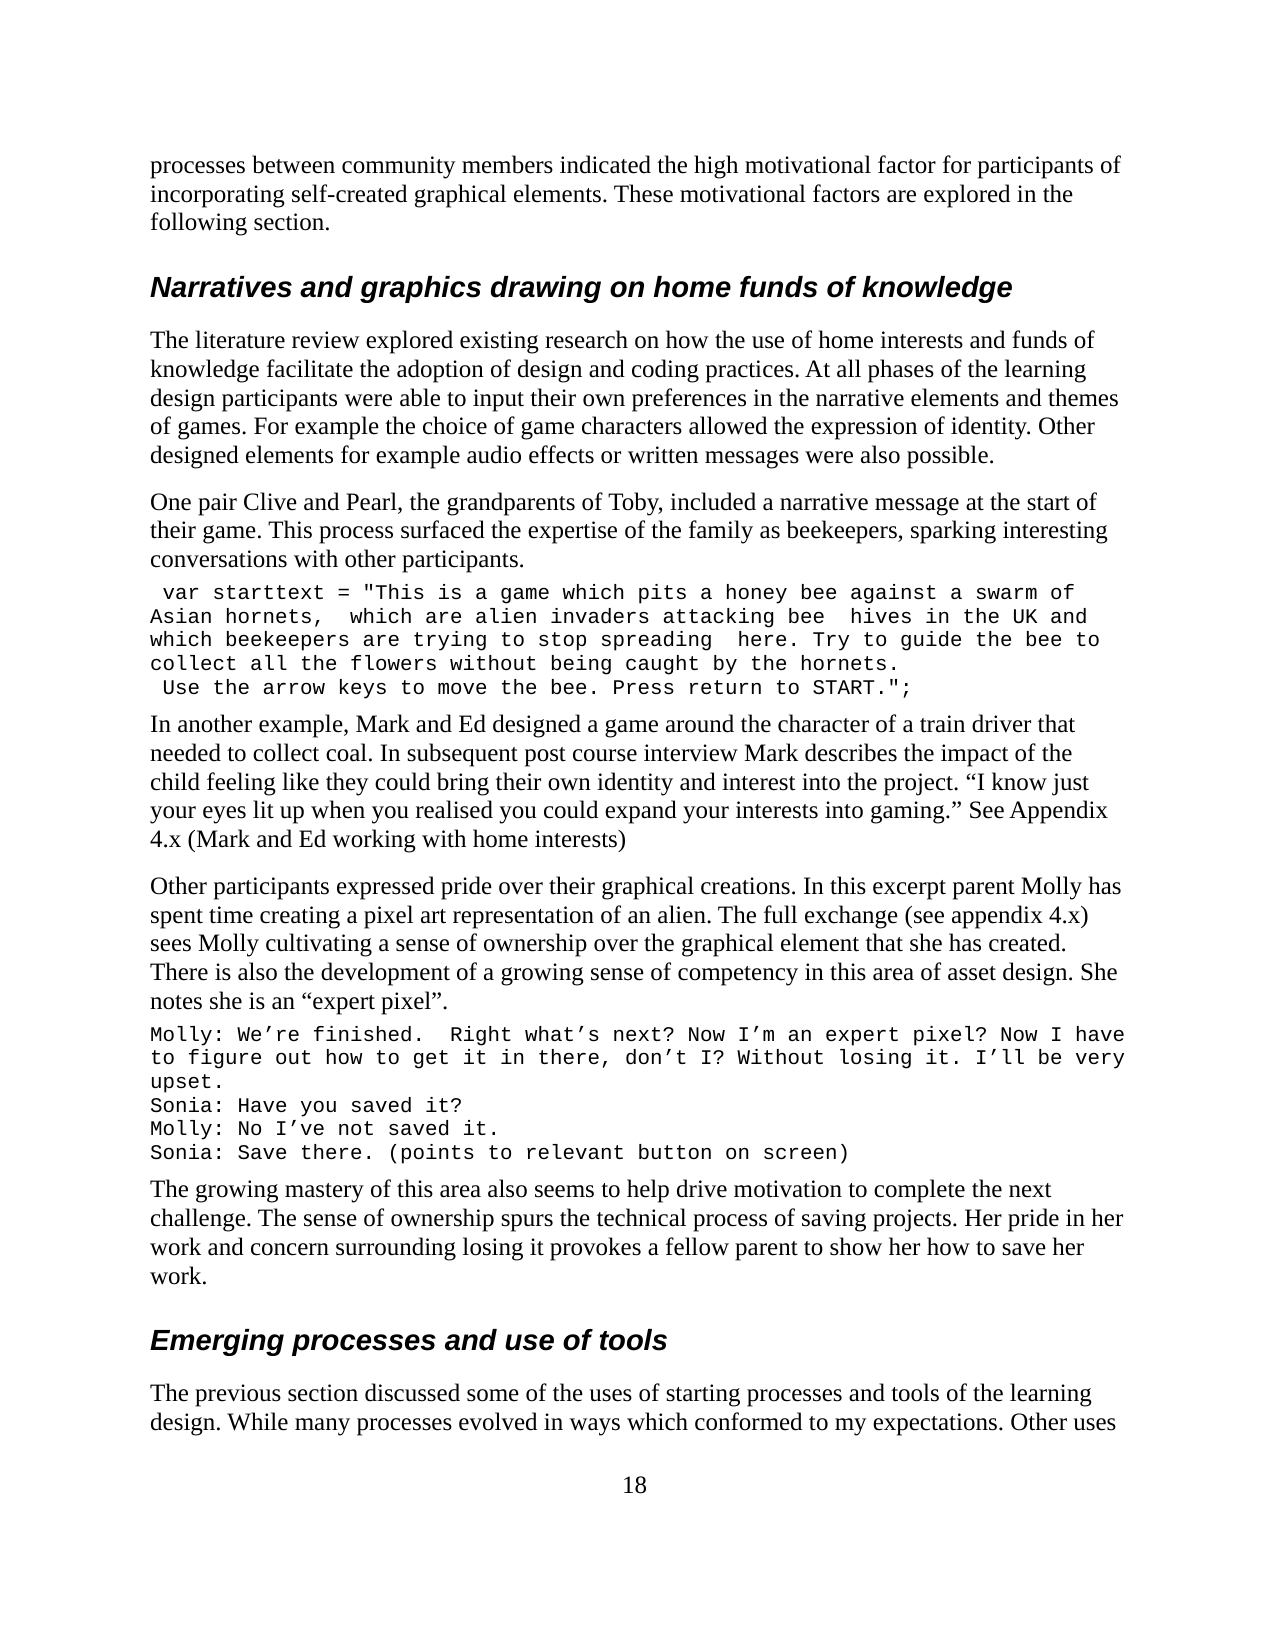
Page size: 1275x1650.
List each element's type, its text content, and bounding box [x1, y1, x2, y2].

text In another example, Mark and Ed designed a game around the character of a train driver that needed to collect coal. In subsequent post course interview Mark describes the impact of the child feeling like they could bring their own identity and interest into the project. “I know just your eyes lit up when you realised you could expand your interests into gaming.” See Appendix 4.x (Mark and Ed working with home interests) [150, 709, 1125, 853]
text var starttext = "This is a game which pits a honey bee against a swarm of Asian hornets, which are alien invaders attacking bee hives in the UK and which beekeepers are trying to stop spreading here. Try to guide the bee to collect all the flowers without being caught by the hornets. [150, 582, 1125, 677]
subtitle Narratives and graphics drawing on home funds of knowledge [150, 270, 1125, 304]
text The growing mastery of this area also seems to help drive motivation to complete the next challenge. The sense of ownership spurs the technical process of saving projects. Her pride in her work and concern surrounding losing it provokes a fellow parent to show her how to save her work. [150, 1174, 1125, 1289]
text processes between community members indicated the high motivational factor for participants of incorporating self-created graphical elements. These motivational factors are explored in the following section. [150, 150, 1125, 236]
text One pair Clive and Pearl, the grandparents of Toby, included a narrative message at the start of their game. This process surfaced the expertise of the family as beekeepers, sparking interesting conversations with other participants. [150, 487, 1125, 573]
subtitle Emerging processes and use of tools [150, 1323, 1125, 1357]
text Sonia: Save there. (points to relevant button on screen) [150, 1142, 1125, 1166]
text Molly: No I’ve not saved it. [150, 1118, 1125, 1142]
text The previous section discussed some of the uses of starting processes and tools of the learning design. While many processes evolved in ways which conformed to my expectations. Other uses [150, 1378, 1125, 1436]
text Use the arrow keys to move the bee. Press return to START."; [150, 677, 1125, 700]
text Other participants expressed pride over their graphical creations. In this excerpt parent Molly has spent time creating a pixel art representation of an alien. The full exchange (see appendix 4.x) sees Molly cultivating a sense of ownership over the graphical element that she has created. There is also the development of a growing sense of competency in this area of asset design. She notes she is an “expert pixel”. [150, 871, 1125, 1015]
text The literature review explored existing research on how the use of home interests and funds of knowledge facilitate the adoption of design and coding practices. At all phases of the learning design participants were able to input their own preferences in the narrative elements and themes of games. For example the choice of game characters allowed the expression of identity. Other designed elements for example audio effects or written messages were also possible. [150, 325, 1125, 469]
text Molly: We’re finished. Right what’s next? Now I’m an expert pixel? Now I have to figure out how to get it in there, don’t I? Without losing it. I’ll be very upset. [150, 1024, 1125, 1094]
text Sonia: Have you saved it? [150, 1094, 1125, 1118]
